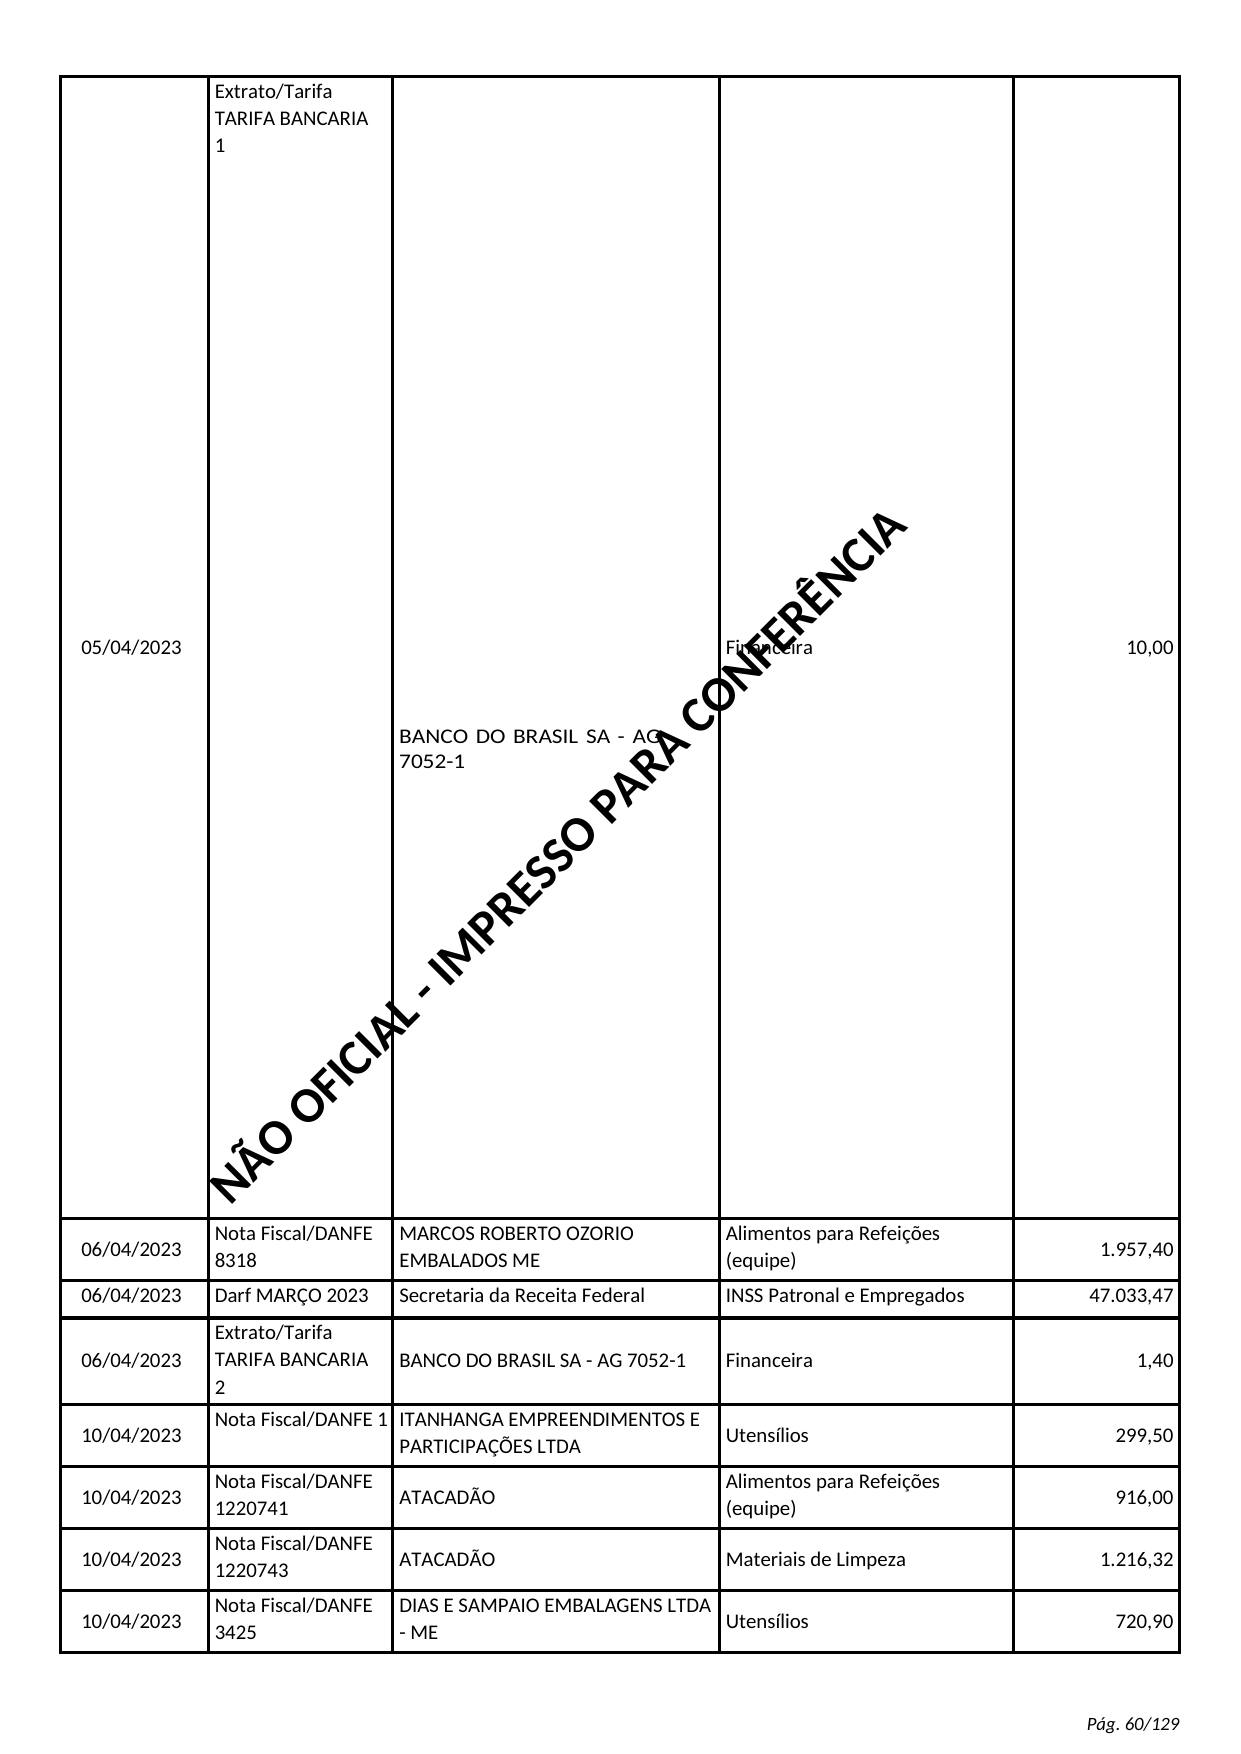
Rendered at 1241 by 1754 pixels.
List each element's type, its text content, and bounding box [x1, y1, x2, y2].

table_cell Alimentos para Refeições (equipe) [721, 1468, 1012, 1527]
table_cell 720,90 [1015, 1592, 1178, 1651]
table_cell Nota Fiscal/DANFE 8318 [210, 1220, 391, 1279]
table_cell INSS Patronal e Empregados [721, 1282, 1012, 1316]
table_cell Alimentos para Refeições (equipe) [721, 1220, 1012, 1279]
table_cell ITANHANGA EMPREENDIMENTOS E PARTICIPAÇÕES LTDA [394, 1406, 718, 1465]
table_cell Nota Fiscal/DANFE 1220741 [210, 1468, 391, 1527]
table_cell [708, 684, 718, 705]
table_cell Extrato/Tarifa TARIFA BANCARIA 2 [210, 1320, 391, 1403]
table_cell ATACADÃO [394, 1530, 718, 1589]
table_cell Financeira [721, 1320, 1012, 1403]
table_cell MARCOS ROBERTO OZORIO EMBALADOS ME [394, 1220, 718, 1279]
table_cell Darf MARÇO 2023 [210, 1282, 391, 1316]
table_cell BANCO DO BRASIL SA - AG 7052-1 [394, 1320, 718, 1403]
table_cell 10,00 [1015, 78, 1178, 1217]
table_cell Secretaria da Receita Federal [394, 1282, 718, 1316]
table_cell 1,40 [1015, 1320, 1178, 1403]
table_cell 10/04/2023 [62, 1468, 207, 1527]
table_cell Extrato/Tarifa TARIFA BANCARIA 1 [210, 78, 391, 1217]
table_cell Nota Fiscal/DANFE 3425 [210, 1592, 391, 1651]
table_cell 1.216,32 [1015, 1530, 1178, 1589]
table_cell ATACADÃO [394, 1468, 718, 1527]
table_cell 916,00 [1015, 1468, 1178, 1527]
table_cell Nota Fiscal/DANFE 1220743 [210, 1530, 391, 1589]
table_cell [394, 78, 718, 1217]
table_cell Financeira [721, 78, 1012, 1217]
table_cell 06/04/2023 [62, 1320, 207, 1403]
table_cell 10/04/2023 [62, 1592, 207, 1651]
table_cell 10/04/2023 [62, 1406, 207, 1465]
table_cell 06/04/2023 [62, 1220, 207, 1279]
table_cell Utensílios [721, 1592, 1012, 1651]
table_cell 1.957,40 [1015, 1220, 1178, 1279]
table_cell 10/04/2023 [62, 1530, 207, 1589]
table_cell Utensílios [721, 1406, 1012, 1465]
table_cell 299,50 [1015, 1406, 1178, 1465]
table_cell Nota Fiscal/DANFE 1 [210, 1406, 391, 1465]
table_cell DIAS E SAMPAIO EMBALAGENS LTDA - ME [394, 1592, 718, 1651]
table_cell 05/04/2023 [62, 78, 207, 1217]
table_cell Materiais de Limpeza [721, 1530, 1012, 1589]
table_cell 06/04/2023 [62, 1282, 207, 1316]
table_cell 47.033,47 [1015, 1282, 1178, 1316]
